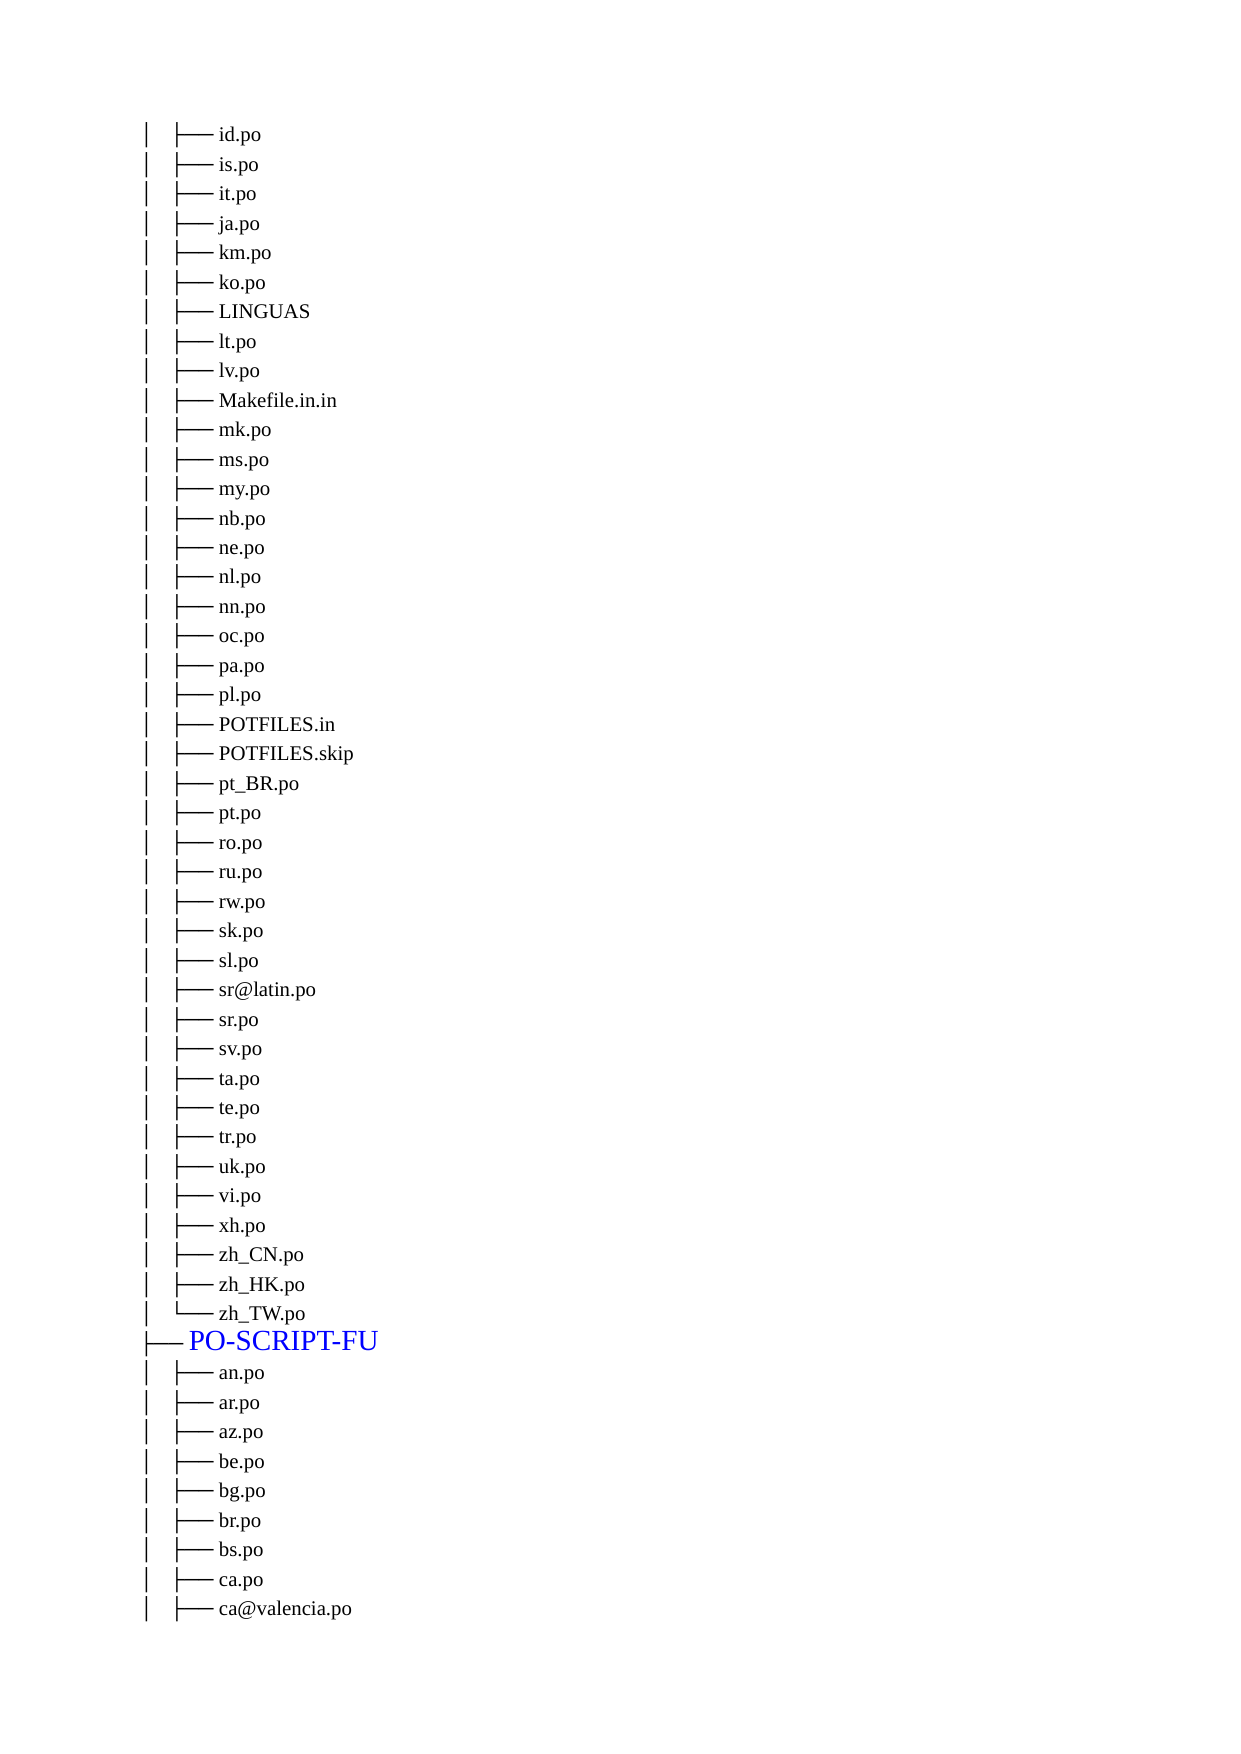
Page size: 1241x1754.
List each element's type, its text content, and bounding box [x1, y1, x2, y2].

text │ ├── ja.po [118, 207, 1122, 236]
text │ ├── POTFILES.skip [118, 737, 1122, 767]
text │ ├── ms.po [118, 442, 1122, 472]
text │ ├── ne.po [118, 531, 1122, 560]
text │ └── zh_TW.po [118, 1297, 1122, 1327]
text │ ├── tr.po [118, 1120, 1122, 1150]
text │ ├── vi.po [118, 1179, 1122, 1209]
text │ ├── ta.po [118, 1061, 1122, 1091]
text │ ├── ar.po [118, 1386, 1122, 1415]
text │ ├── zh_CN.po [118, 1238, 1122, 1268]
text │ ├── pl.po [118, 678, 1122, 708]
text │ ├── ca@valencia.po [118, 1592, 1122, 1622]
text │ ├── sk.po [118, 914, 1122, 943]
text │ ├── nl.po [118, 560, 1122, 590]
text │ ├── nn.po [118, 590, 1122, 619]
text │ ├── nb.po [118, 501, 1122, 531]
text │ ├── ko.po [118, 266, 1122, 295]
text │ ├── ro.po [118, 826, 1122, 855]
text │ ├── bg.po [118, 1474, 1122, 1504]
text │ ├── uk.po [118, 1150, 1122, 1179]
text │ ├── an.po [118, 1356, 1122, 1386]
text │ ├── mk.po [118, 413, 1122, 442]
text │ ├── pt_BR.po [118, 767, 1122, 796]
text │ ├── POTFILES.in [118, 708, 1122, 737]
text │ ├── lv.po [118, 354, 1122, 383]
text │ ├── be.po [118, 1445, 1122, 1474]
text │ ├── km.po [118, 236, 1122, 266]
text │ ├── zh_HK.po [118, 1268, 1122, 1297]
text │ ├── Makefile.in.in [118, 383, 1122, 413]
text │ ├── my.po [118, 472, 1122, 501]
text │ ├── sv.po [118, 1032, 1122, 1061]
text │ ├── ca.po [118, 1563, 1122, 1592]
text │ ├── ru.po [118, 855, 1122, 884]
text │ ├── oc.po [118, 619, 1122, 649]
text │ ├── pt.po [118, 796, 1122, 826]
text │ ├── te.po [118, 1091, 1122, 1120]
text │ ├── sr@latin.po [118, 973, 1122, 1002]
text │ ├── az.po [118, 1415, 1122, 1445]
text │ ├── it.po [118, 177, 1122, 207]
text │ ├── br.po [118, 1504, 1122, 1533]
text │ ├── sl.po [118, 943, 1122, 973]
text │ ├── xh.po [118, 1209, 1122, 1238]
text │ ├── is.po [118, 148, 1122, 177]
text │ ├── sr.po [118, 1002, 1122, 1032]
text │ ├── LINGUAS [118, 295, 1122, 324]
text │ ├── bs.po [118, 1533, 1122, 1563]
text │ ├── rw.po [118, 884, 1122, 914]
text ├── PO-SCRIPT-FU [118, 1327, 1122, 1356]
text │ ├── lt.po [118, 324, 1122, 354]
text │ ├── id.po [118, 118, 1122, 148]
text │ ├── pa.po [118, 649, 1122, 678]
